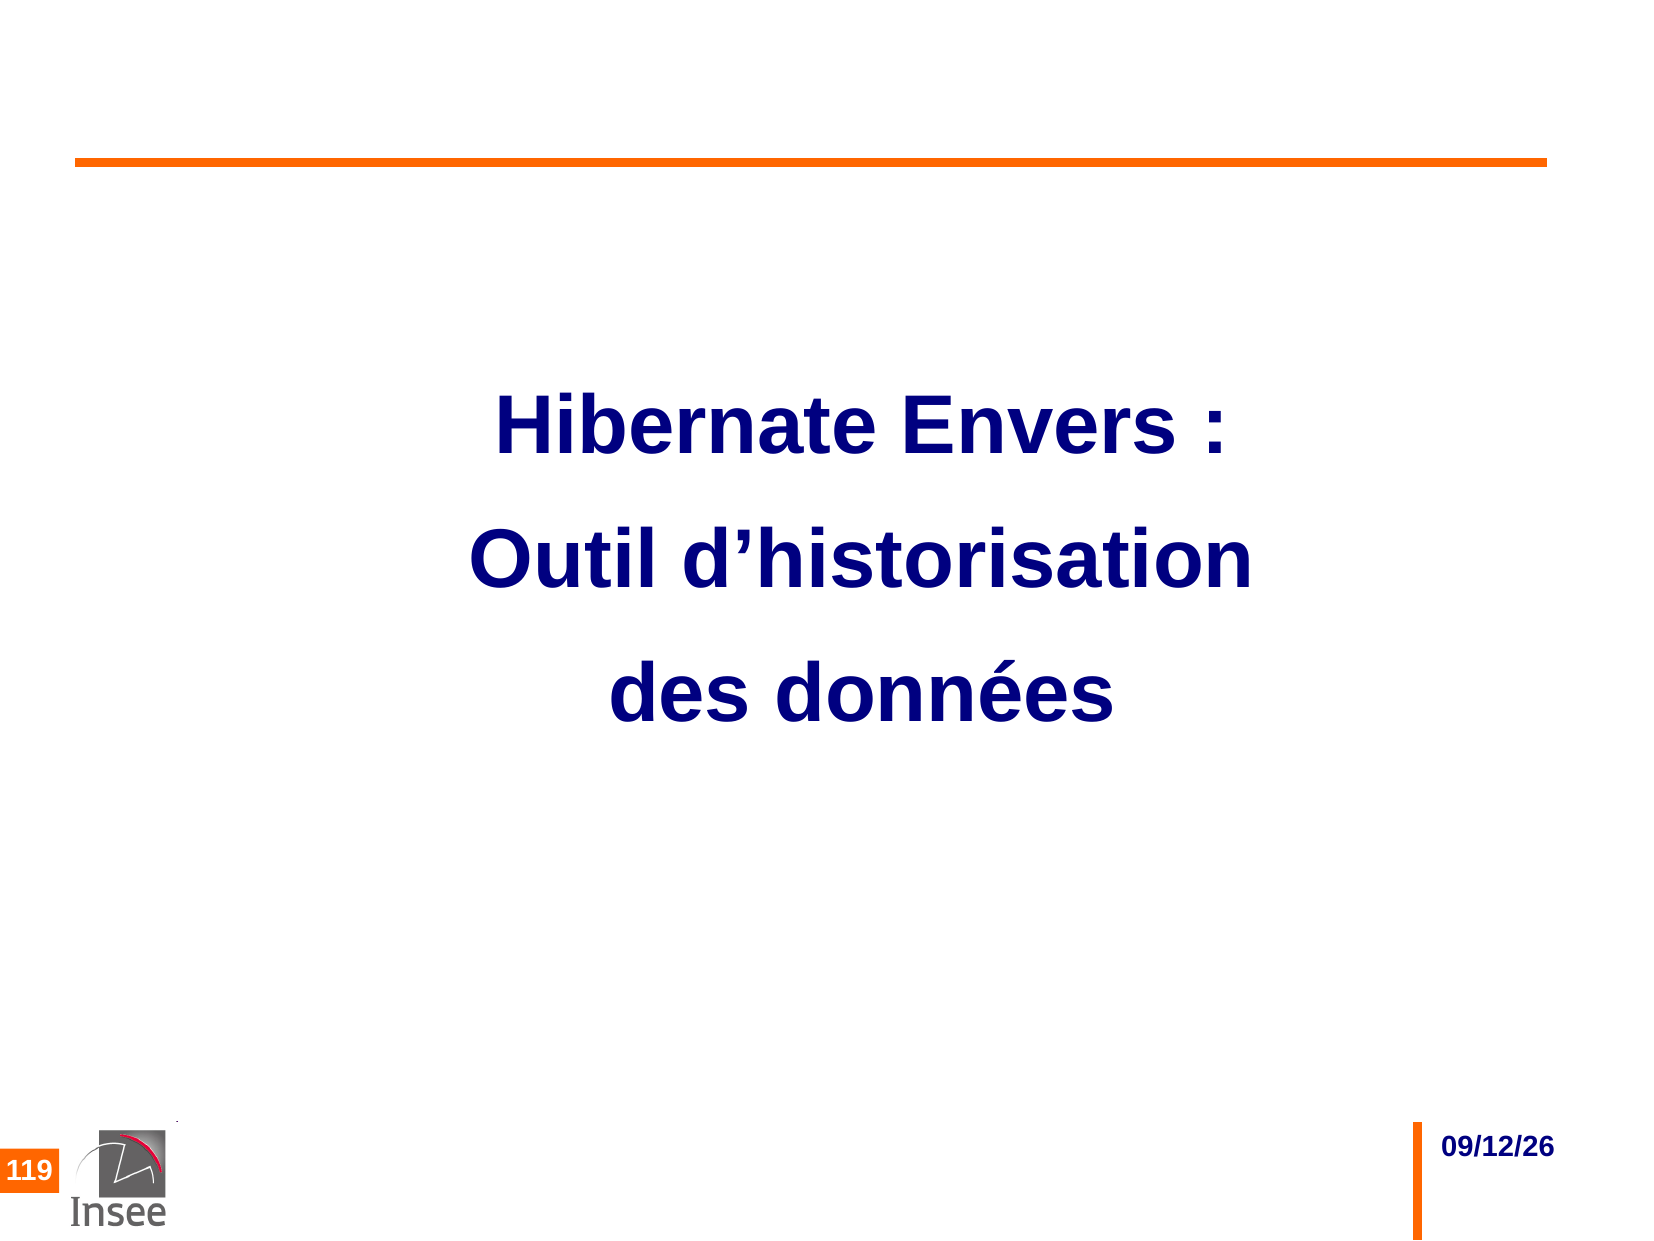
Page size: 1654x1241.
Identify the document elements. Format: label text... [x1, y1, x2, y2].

picture [62, 1121, 178, 1241]
list Hibernate Envers : Outil d’historisation des données [342, 377, 1312, 803]
